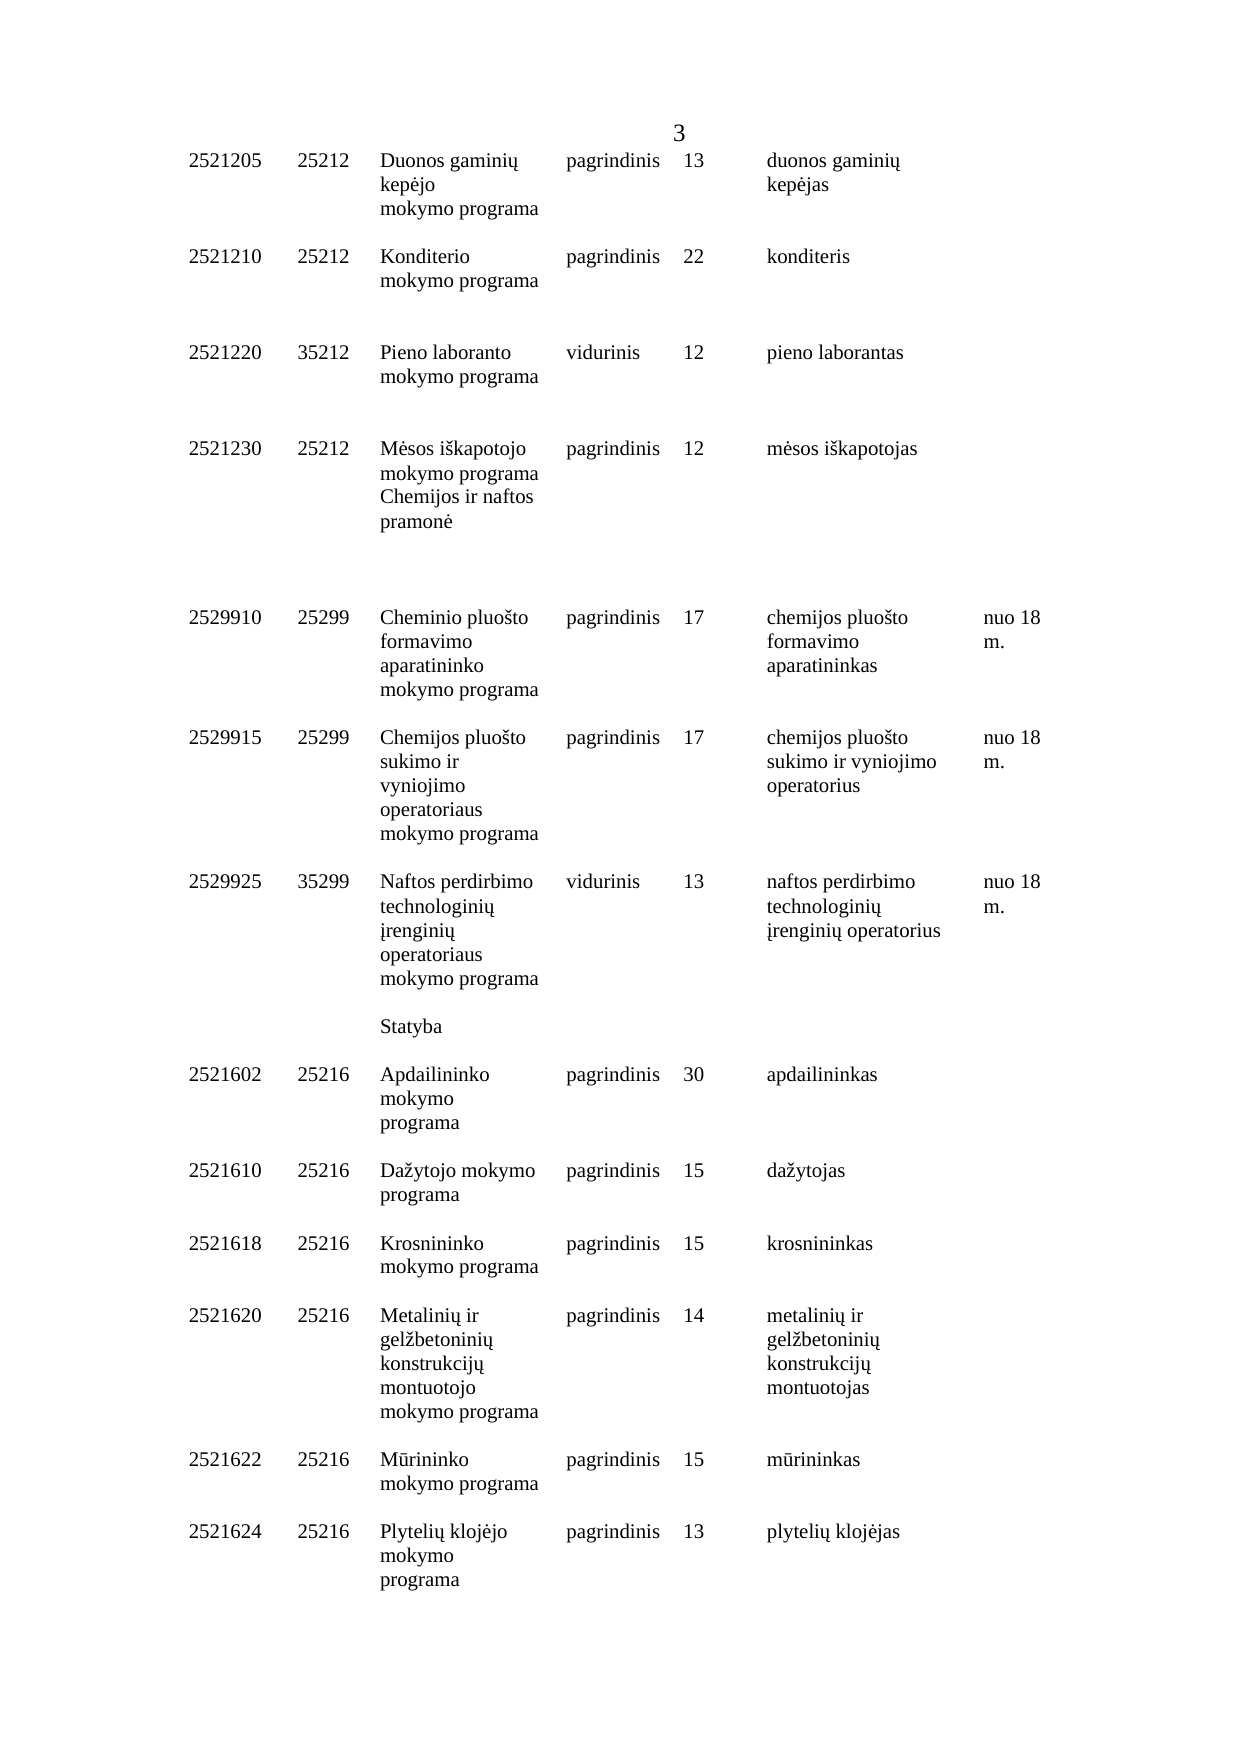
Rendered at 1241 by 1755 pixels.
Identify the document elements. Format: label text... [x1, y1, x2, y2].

table_cell pagrindinis [555, 148, 672, 196]
table_cell [755, 220, 972, 244]
table_cell [177, 388, 286, 412]
table_cell [286, 1014, 368, 1038]
table_cell pagrindinis [555, 1447, 672, 1495]
table_cell [972, 1279, 1074, 1303]
table_cell Plytelių klojėjo mokymo [369, 1519, 555, 1567]
table_cell pagrindinis [555, 244, 672, 292]
table_cell [1074, 1447, 1176, 1495]
table_cell nuo 18 m. [972, 605, 1074, 701]
table_cell [755, 1567, 972, 1591]
table_cell [1186, 1447, 1204, 1495]
table_cell [286, 1495, 368, 1519]
table_cell [286, 1206, 368, 1230]
table_cell [177, 701, 286, 725]
table_cell [1186, 1423, 1204, 1447]
table_cell [1186, 436, 1204, 533]
table_cell [1074, 1519, 1176, 1567]
table_cell 2529910 [177, 605, 286, 701]
table_cell [286, 557, 368, 581]
table_cell [755, 1423, 972, 1447]
table_cell [369, 533, 555, 557]
table_cell [755, 388, 972, 412]
table_cell [177, 1399, 286, 1423]
table_cell [672, 1279, 755, 1303]
table_cell Pieno laboranto mokymo programa [369, 340, 555, 388]
table_cell [555, 845, 672, 869]
table_cell programa [369, 1110, 555, 1134]
table_cell [1176, 1014, 1186, 1038]
table_cell [1186, 990, 1204, 1014]
table_cell [286, 845, 368, 869]
table_cell [755, 364, 972, 388]
table_cell Apdailininko mokymo [369, 1062, 555, 1110]
table_cell [972, 1447, 1074, 1495]
table_cell mūrininkas [755, 1447, 972, 1495]
table_cell [755, 990, 972, 1014]
table_cell [555, 292, 672, 316]
table_cell [972, 1423, 1074, 1447]
table_cell nuo 18 m. [972, 870, 1074, 990]
table_cell [1186, 388, 1204, 412]
table_cell [1074, 557, 1176, 581]
table_cell [555, 316, 672, 340]
table_cell [1074, 340, 1176, 364]
table_cell [1176, 1279, 1186, 1303]
table_cell [755, 701, 972, 725]
table_cell [1176, 1206, 1186, 1230]
table_cell pagrindinis [555, 1230, 672, 1278]
table_cell [672, 292, 755, 316]
table_cell [286, 220, 368, 244]
table_cell [1176, 1351, 1186, 1399]
table_cell [286, 364, 368, 388]
table_cell [1186, 605, 1204, 701]
table_cell [1176, 1447, 1186, 1495]
table_cell mokymo programa [369, 196, 555, 220]
table_cell [286, 701, 368, 725]
table_cell konstrukcijų montuotojo [369, 1351, 555, 1399]
table_cell [1176, 1110, 1186, 1134]
table_cell [1074, 1423, 1176, 1447]
table_cell [555, 1495, 672, 1519]
table_cell 2521622 [177, 1447, 286, 1495]
table_cell [972, 1567, 1074, 1591]
table_cell [1074, 701, 1176, 725]
table_cell [1074, 316, 1176, 340]
table_cell [972, 1495, 1074, 1519]
table_cell naftos perdirbimo technologinių įrenginių operatorius [755, 870, 972, 990]
table_cell [1176, 605, 1186, 701]
table_cell [1074, 1134, 1176, 1158]
table_cell 25212 [286, 436, 368, 533]
table_cell [369, 845, 555, 869]
table_cell [972, 340, 1074, 364]
table_cell programa [369, 1567, 555, 1591]
table_cell [555, 364, 672, 388]
table_cell [177, 1423, 286, 1447]
table_cell [1176, 316, 1186, 340]
table_cell duonos gaminių kepėjas [755, 148, 972, 196]
table_cell [1176, 1062, 1186, 1110]
table_cell [672, 1038, 755, 1062]
table_cell mokymo programa [369, 1399, 555, 1423]
table_cell [1074, 1230, 1176, 1278]
table_cell 2521624 [177, 1519, 286, 1567]
table_cell [286, 533, 368, 557]
table_cell [972, 557, 1074, 581]
table_cell [369, 316, 555, 340]
table_cell [1186, 1134, 1204, 1158]
table_cell [177, 557, 286, 581]
table_cell [369, 990, 555, 1014]
table_cell [555, 388, 672, 412]
table_cell [1176, 196, 1186, 220]
table_cell [1074, 1279, 1176, 1303]
table_cell [972, 1351, 1074, 1399]
table_cell [755, 1399, 972, 1423]
table_cell [1186, 701, 1204, 725]
table_cell pagrindinis [555, 1062, 672, 1110]
table_cell [972, 1062, 1074, 1110]
table_cell 25216 [286, 1230, 368, 1278]
table_cell plytelių klojėjas [755, 1519, 972, 1567]
table_cell [1186, 364, 1204, 388]
table_cell [672, 845, 755, 869]
table_cell [369, 1495, 555, 1519]
table_cell [1176, 557, 1186, 581]
table_cell [1176, 364, 1186, 388]
table_cell [177, 1110, 286, 1134]
table_cell [672, 220, 755, 244]
table_cell [1176, 1567, 1186, 1591]
table_cell [972, 581, 1074, 605]
table_cell 14 [672, 1303, 755, 1351]
table_cell [555, 581, 672, 605]
table_cell [1186, 581, 1204, 605]
table_cell [1074, 533, 1176, 557]
table_cell [1186, 196, 1204, 220]
table_cell 13 [672, 148, 755, 196]
table_cell [1176, 725, 1186, 845]
table_cell [177, 1567, 286, 1591]
table_cell Metalinių ir gelžbetoninių [369, 1303, 555, 1351]
table_cell [555, 1134, 672, 1158]
table_cell [1074, 220, 1176, 244]
table_cell [672, 701, 755, 725]
table_cell 12 [672, 340, 755, 364]
table_cell [672, 1495, 755, 1519]
table_cell Cheminio pluošto formavimo aparatininko mokymo programa [369, 605, 555, 701]
table_cell [672, 1014, 755, 1038]
table_cell [755, 1134, 972, 1158]
table_cell 2521610 [177, 1158, 286, 1206]
table_cell [672, 990, 755, 1014]
table_cell [369, 1134, 555, 1158]
table_cell [555, 990, 672, 1014]
table_cell [1176, 148, 1186, 196]
table_cell [972, 533, 1074, 557]
table_cell [755, 845, 972, 869]
table_cell [1176, 340, 1186, 364]
table_cell [672, 1351, 755, 1399]
table_cell [1074, 1303, 1176, 1351]
table_cell Mėsos iškapotojo mokymo programa Chemijos ir naftos pramonė [369, 436, 555, 533]
table_cell 2521602 [177, 1062, 286, 1110]
table_cell [555, 220, 672, 244]
table_cell [1074, 1495, 1176, 1519]
table_cell [972, 244, 1074, 292]
table_cell 2529925 [177, 870, 286, 990]
table_cell [755, 1014, 972, 1038]
table_cell [1074, 148, 1176, 196]
table_cell [369, 1038, 555, 1062]
table_cell [1186, 1567, 1204, 1591]
table_cell [972, 1303, 1074, 1351]
table_cell [177, 292, 286, 316]
table_cell [1176, 1303, 1186, 1351]
table_cell [755, 412, 972, 436]
table_cell [1186, 244, 1204, 292]
table_cell [1186, 1038, 1204, 1062]
table_cell 17 [672, 725, 755, 845]
table_cell [286, 1399, 368, 1423]
table_cell [1074, 436, 1176, 533]
table_cell [1186, 1158, 1204, 1206]
table_cell 2521230 [177, 436, 286, 533]
table_cell pagrindinis [555, 436, 672, 533]
table_cell [755, 196, 972, 220]
table_cell [369, 388, 555, 412]
table_cell [177, 1495, 286, 1519]
table_cell [286, 196, 368, 220]
table_cell [286, 1110, 368, 1134]
table_cell [555, 1014, 672, 1038]
table_cell Chemijos pluošto sukimo ir vyniojimo operatoriaus mokymo programa [369, 725, 555, 845]
table_cell [286, 292, 368, 316]
table_cell [1176, 1230, 1186, 1278]
table_cell [1186, 1014, 1204, 1038]
table_cell [972, 1038, 1074, 1062]
table_cell [1176, 845, 1186, 869]
table_cell [1074, 1014, 1176, 1038]
table_cell [672, 533, 755, 557]
table_cell [1186, 1279, 1204, 1303]
table_cell konditeris [755, 244, 972, 292]
table_cell [972, 1519, 1074, 1567]
table_cell [1074, 1062, 1176, 1110]
table_cell [672, 1134, 755, 1158]
table_cell [755, 557, 972, 581]
table_cell [555, 1567, 672, 1591]
table_cell [1176, 870, 1186, 990]
table_cell [286, 990, 368, 1014]
table_cell [1074, 364, 1176, 388]
table_cell 22 [672, 244, 755, 292]
table_cell 2521220 [177, 340, 286, 364]
table_cell [369, 412, 555, 436]
table_cell [1176, 412, 1186, 436]
table_cell [672, 196, 755, 220]
table_cell 2521618 [177, 1230, 286, 1278]
table_cell [972, 436, 1074, 533]
table_cell [1074, 990, 1176, 1014]
table_cell [1176, 581, 1186, 605]
table_cell [1186, 1399, 1204, 1423]
table_cell [1186, 1519, 1204, 1567]
table_cell [972, 364, 1074, 388]
table_cell [755, 581, 972, 605]
table_cell [1176, 292, 1186, 316]
table_cell [1074, 845, 1176, 869]
table_cell 25216 [286, 1447, 368, 1495]
table_cell [286, 1423, 368, 1447]
table_cell [1186, 533, 1204, 557]
table_cell [1176, 1495, 1186, 1519]
table_cell [1074, 1038, 1176, 1062]
table_cell [1176, 1519, 1186, 1567]
table_cell [555, 1206, 672, 1230]
table_cell [286, 316, 368, 340]
table_cell 25216 [286, 1062, 368, 1110]
table_cell [1074, 1399, 1176, 1423]
table_cell [1186, 1206, 1204, 1230]
table_cell vidurinis [555, 870, 672, 990]
table_cell [972, 1110, 1074, 1134]
table_cell 2521210 [177, 244, 286, 292]
table_cell [672, 364, 755, 388]
table_cell 25299 [286, 605, 368, 701]
table_cell [1186, 557, 1204, 581]
table_cell [1186, 1495, 1204, 1519]
table_cell [1186, 725, 1204, 845]
table_cell [1186, 220, 1204, 244]
table_cell [1074, 1567, 1176, 1591]
table_cell [555, 1399, 672, 1423]
table_cell 25216 [286, 1158, 368, 1206]
table_cell 25212 [286, 244, 368, 292]
table_cell [555, 1110, 672, 1134]
table_cell [1176, 1038, 1186, 1062]
table_cell 15 [672, 1158, 755, 1206]
table_cell [972, 196, 1074, 220]
table_cell 25216 [286, 1519, 368, 1567]
table_cell 2521620 [177, 1303, 286, 1351]
table_cell [1074, 1206, 1176, 1230]
table_cell [177, 1014, 286, 1038]
table_cell krosnininkas [755, 1230, 972, 1278]
table_cell [555, 196, 672, 220]
table_cell [1074, 412, 1176, 436]
table_cell 15 [672, 1447, 755, 1495]
table_cell [1074, 1110, 1176, 1134]
table_cell [972, 990, 1074, 1014]
table_cell [1074, 292, 1176, 316]
table_cell [755, 1206, 972, 1230]
table_cell [555, 701, 672, 725]
table_cell 25212 [286, 148, 368, 196]
table_cell [1176, 1158, 1186, 1206]
table_cell [1074, 1351, 1176, 1399]
table_cell [755, 316, 972, 340]
table_cell [286, 1279, 368, 1303]
table_cell [1074, 196, 1176, 220]
table_cell Krosnininko mokymo programa [369, 1230, 555, 1278]
table_cell pagrindinis [555, 1158, 672, 1206]
table_cell 35299 [286, 870, 368, 990]
table_cell [369, 1279, 555, 1303]
table_cell [1074, 581, 1176, 605]
table_cell [1176, 1399, 1186, 1423]
table_cell [286, 388, 368, 412]
table_cell Duonos gaminių kepėjo [369, 148, 555, 196]
table_cell [369, 701, 555, 725]
table_cell [1074, 870, 1176, 990]
table_cell [286, 1134, 368, 1158]
table_cell Konditerio mokymo programa [369, 244, 555, 292]
table_cell [1186, 148, 1204, 196]
table_cell [972, 1206, 1074, 1230]
table_cell [972, 1134, 1074, 1158]
table_cell pagrindinis [555, 725, 672, 845]
table_cell [369, 1206, 555, 1230]
table_cell [369, 292, 555, 316]
table_cell [1186, 870, 1204, 990]
table_cell pagrindinis [555, 605, 672, 701]
table_cell [369, 220, 555, 244]
table_cell [286, 412, 368, 436]
table_cell [1176, 388, 1186, 412]
table_cell [972, 1014, 1074, 1038]
table_cell [286, 1351, 368, 1399]
table_cell Naftos perdirbimo technologinių įrenginių operatoriaus mokymo programa [369, 870, 555, 990]
table_cell [369, 557, 555, 581]
table_cell [177, 364, 286, 388]
table_cell [972, 148, 1074, 196]
table_cell 25299 [286, 725, 368, 845]
table_cell pagrindinis [555, 1519, 672, 1567]
table_cell [177, 1351, 286, 1399]
table_cell [972, 1158, 1074, 1206]
table_cell [177, 1038, 286, 1062]
table_cell 17 [672, 605, 755, 701]
table_cell [972, 292, 1074, 316]
table_cell [177, 990, 286, 1014]
table_cell [972, 412, 1074, 436]
table_cell [672, 1110, 755, 1134]
table_cell [1176, 1423, 1186, 1447]
table_cell [177, 316, 286, 340]
table_cell [1186, 1062, 1204, 1110]
table_cell [672, 581, 755, 605]
table_cell 13 [672, 1519, 755, 1567]
table_cell 15 [672, 1230, 755, 1278]
table_cell [1176, 1134, 1186, 1158]
table_cell [755, 1495, 972, 1519]
table_cell [1186, 1230, 1204, 1278]
table_cell [972, 220, 1074, 244]
table_cell [672, 1567, 755, 1591]
table_cell [1186, 1351, 1204, 1399]
table_cell [1176, 701, 1186, 725]
table_cell [177, 220, 286, 244]
table_cell 13 [672, 870, 755, 990]
table_cell [1176, 436, 1186, 533]
table_cell [1186, 412, 1204, 436]
table_cell [555, 533, 672, 557]
table_cell [972, 388, 1074, 412]
table_cell [369, 1423, 555, 1447]
table_cell Dažytojo mokymo programa [369, 1158, 555, 1206]
table_cell [177, 581, 286, 605]
table_cell [555, 1351, 672, 1399]
table_cell mėsos iškapotojas [755, 436, 972, 533]
table_cell [1074, 244, 1176, 292]
table_cell [1074, 388, 1176, 412]
table_cell [1176, 244, 1186, 292]
table_cell pagrindinis [555, 1303, 672, 1351]
table_cell [177, 1206, 286, 1230]
table_cell [1186, 1303, 1204, 1351]
table_cell [672, 1423, 755, 1447]
table_cell [1074, 725, 1176, 845]
table_cell [177, 196, 286, 220]
table_cell 2529915 [177, 725, 286, 845]
table_cell [1176, 533, 1186, 557]
table_cell [672, 1206, 755, 1230]
table_cell [972, 701, 1074, 725]
table_cell 12 [672, 436, 755, 533]
table_cell [1176, 220, 1186, 244]
table_cell [555, 412, 672, 436]
table_cell [672, 1399, 755, 1423]
table_cell 35212 [286, 340, 368, 364]
table_cell [755, 292, 972, 316]
table_cell [755, 1110, 972, 1134]
table_cell dažytojas [755, 1158, 972, 1206]
table_cell nuo 18 m. [972, 725, 1074, 845]
table_cell [972, 845, 1074, 869]
table_cell [1186, 340, 1204, 364]
table_cell chemijos pluošto sukimo ir vyniojimo operatorius [755, 725, 972, 845]
table_cell 30 [672, 1062, 755, 1110]
table_cell [755, 1279, 972, 1303]
table_cell [672, 557, 755, 581]
table_cell [672, 412, 755, 436]
table_cell chemijos pluošto formavimo aparatininkas [755, 605, 972, 701]
table_cell [755, 1038, 972, 1062]
table_cell [555, 1279, 672, 1303]
table_cell [1186, 845, 1204, 869]
table_cell 25216 [286, 1303, 368, 1351]
table_cell [1074, 605, 1176, 701]
table_cell [1176, 990, 1186, 1014]
table_cell [1074, 1158, 1176, 1206]
table_cell 2521205 [177, 148, 286, 196]
table_cell Mūrininko mokymo programa [369, 1447, 555, 1495]
table_cell [177, 1134, 286, 1158]
table_cell metalinių ir gelžbetoninių konstrukcijų montuotojas [755, 1303, 972, 1399]
table_cell [672, 316, 755, 340]
table_cell [369, 581, 555, 605]
table_cell [177, 412, 286, 436]
table_cell [555, 1038, 672, 1062]
table_cell [755, 533, 972, 557]
table_cell [286, 1567, 368, 1591]
table_cell [555, 557, 672, 581]
table_cell [555, 1423, 672, 1447]
table_cell [177, 533, 286, 557]
table_cell Statyba [369, 1014, 555, 1038]
table_cell pieno laborantas [755, 340, 972, 364]
table_cell [177, 845, 286, 869]
table_cell [972, 316, 1074, 340]
table_cell apdailininkas [755, 1062, 972, 1110]
table_cell [286, 1038, 368, 1062]
table_cell [1186, 292, 1204, 316]
table_cell [177, 1279, 286, 1303]
table_cell [1186, 1110, 1204, 1134]
table_cell [286, 581, 368, 605]
table_cell [972, 1230, 1074, 1278]
table_cell [1186, 316, 1204, 340]
table_cell vidurinis [555, 340, 672, 364]
table_cell [972, 1399, 1074, 1423]
table_cell [672, 388, 755, 412]
